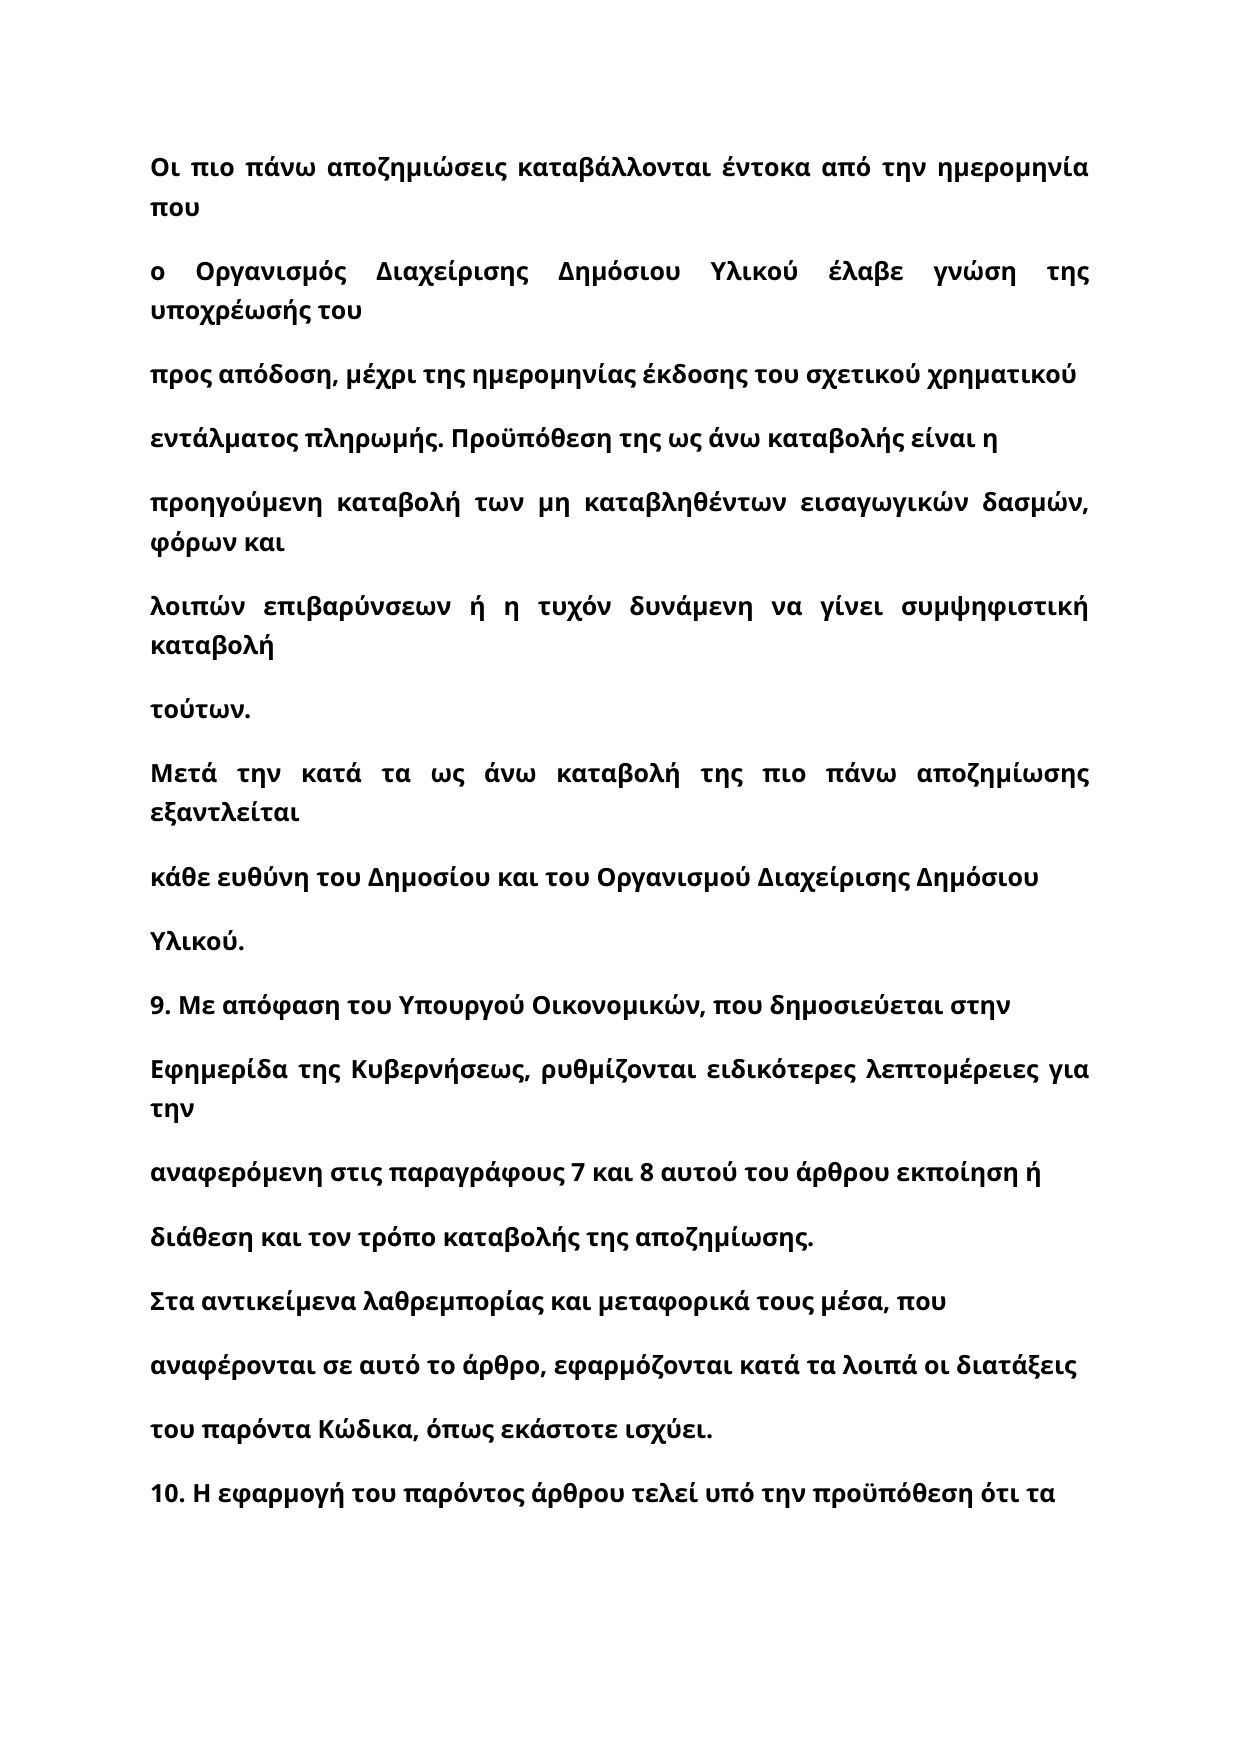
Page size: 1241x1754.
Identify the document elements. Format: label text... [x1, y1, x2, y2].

text Μετά την κατά τα ως άνω καταβολή της πιο πάνω αποζημίωσης εξαντλείται [150, 756, 1090, 829]
text του παρόντα Κώδικα, όπως εκάστοτε ισχύει. [150, 1412, 1090, 1446]
text εντάλματος πληρωμής. Προϋπόθεση της ως άνω καταβολής είναι η [150, 421, 1090, 455]
text τούτων. [150, 692, 1090, 726]
text 10. Η εφαρμογή του παρόντος άρθρου τελεί υπό την προϋπόθεση ότι τα [150, 1476, 1090, 1510]
text διάθεση και τον τρόπο καταβολής της αποζημίωσης. [150, 1219, 1090, 1253]
text λοιπών επιβαρύνσεων ή η τυχόν δυνάμενη να γίνει συμψηφιστική καταβολή [150, 588, 1090, 662]
text Οι πιο πάνω αποζημιώσεις καταβάλλονται έντοκα από την ημερομηνία που [150, 150, 1090, 223]
text αναφερόμενη στις παραγράφους 7 και 8 αυτού του άρθρου εκποίηση ή [150, 1155, 1090, 1189]
text Εφημερίδα της Κυβερνήσεως, ρυθμίζονται ειδικότερες λεπτομέρειες για την [150, 1052, 1090, 1125]
text προηγούμενη καταβολή των μη καταβληθέντων εισαγωγικών δασμών, φόρων και [150, 485, 1090, 558]
text 9. Με απόφαση του Υπουργού Οικονομικών, που δημοσιεύεται στην [150, 987, 1090, 1022]
text ο Οργανισμός Διαχείρισης Δημόσιου Υλικού έλαβε γνώση της υποχρέωσής του [150, 253, 1090, 327]
text κάθε ευθύνη του Δημοσίου και του Οργανισμού Διαχείρισης Δημόσιου [150, 859, 1090, 893]
text Υλικού. [150, 923, 1090, 957]
text Στα αντικείμενα λαθρεμπορίας και μεταφορικά τους μέσα, που [150, 1283, 1090, 1317]
text αναφέρονται σε αυτό το άρθρο, εφαρμόζονται κατά τα λοιπά οι διατάξεις [150, 1347, 1090, 1382]
text προς απόδοση, μέχρι της ημερομηνίας έκδοσης του σχετικού χρηματικού [150, 357, 1090, 391]
